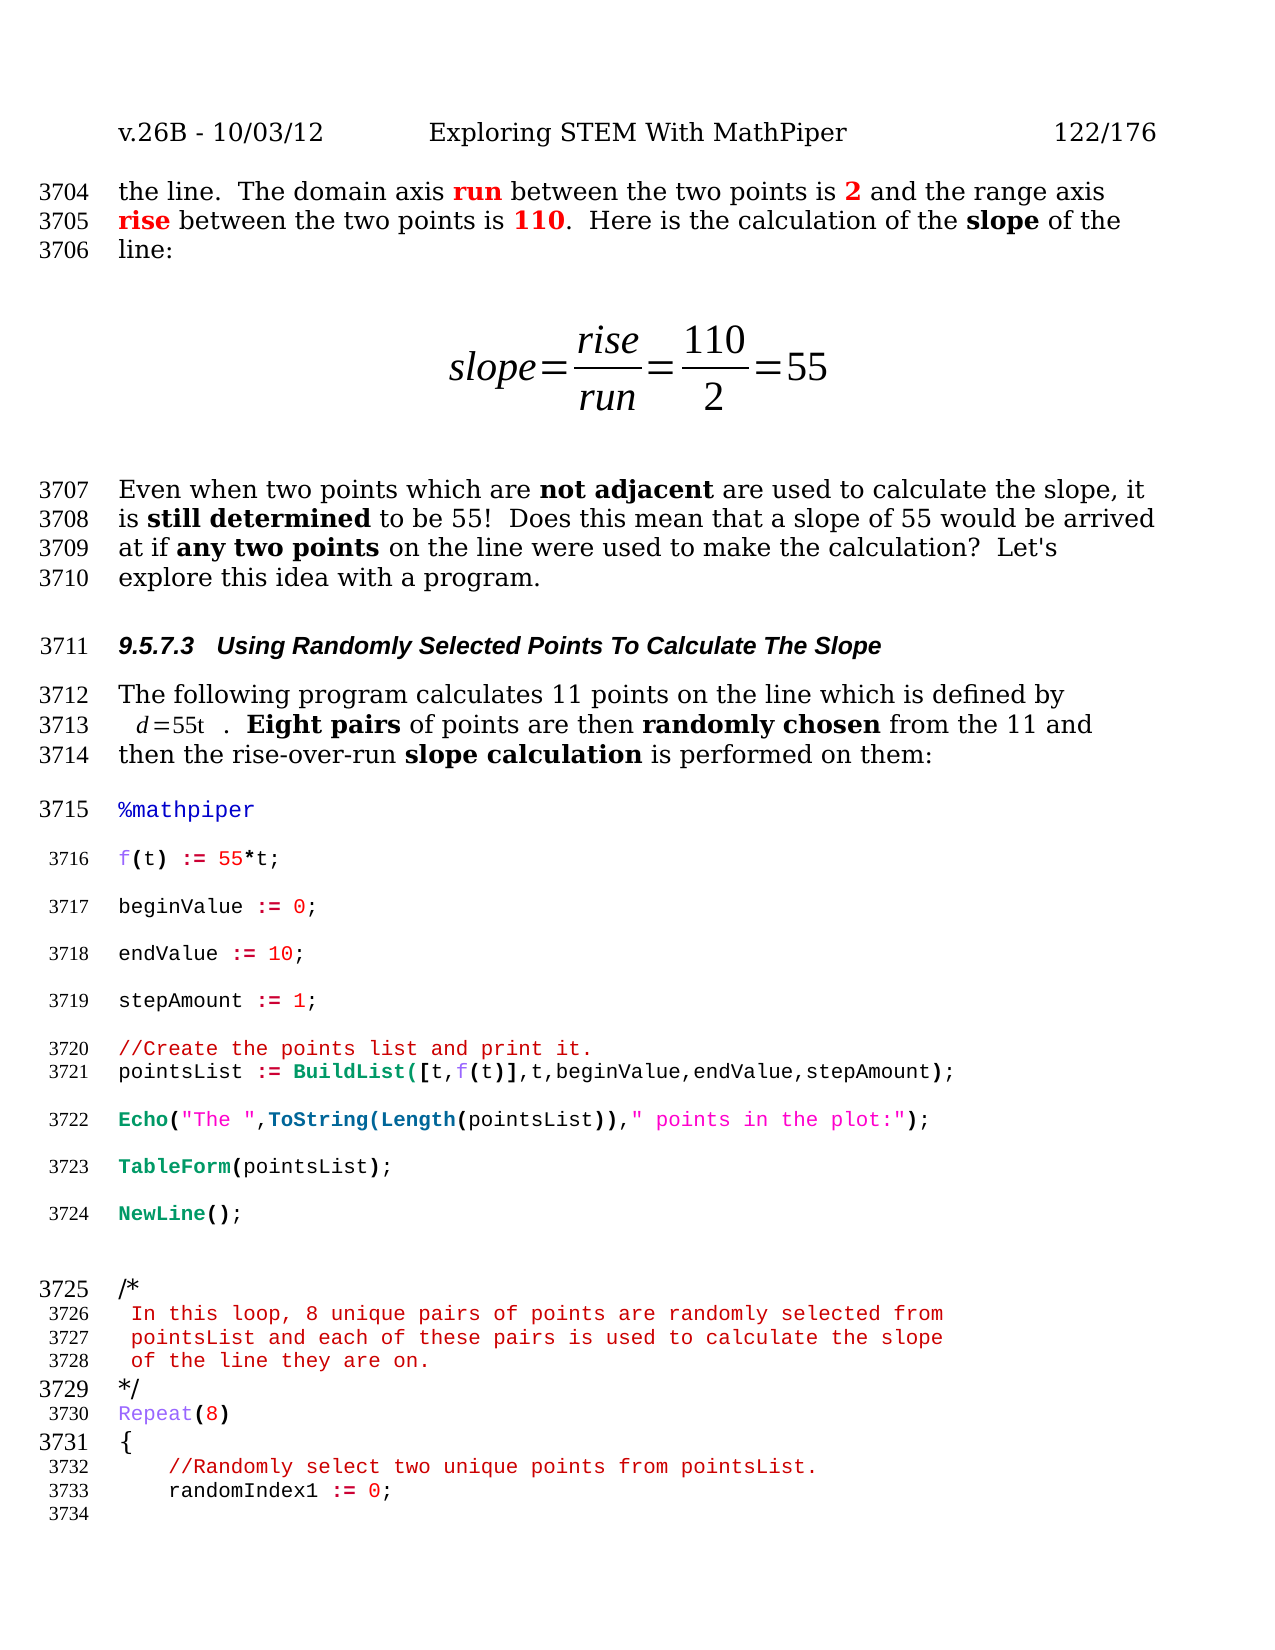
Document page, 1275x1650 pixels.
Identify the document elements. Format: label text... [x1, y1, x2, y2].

text Repeat(8) [118, 1403, 1157, 1427]
text /* [118, 1274, 1157, 1303]
text Even when two points which are not adjacent are used to calculate the slope, it is still determined to be 55! Does this mean that a slope of 55 would be arrived at if any two points on the line were used to make the calculation? Let's explore this idea with a program. [118, 475, 1157, 592]
text pointsList and each of these pairs is used to calculate the slope [118, 1327, 1157, 1351]
text Echo("The ",ToString(Length(pointsList))," points in the plot:"); [118, 1108, 1157, 1132]
text endValue := 10; [118, 943, 1157, 967]
text stepAmount := 1; [118, 990, 1157, 1014]
text beginValue := 0; [118, 896, 1157, 919]
text NewLine(); [118, 1203, 1157, 1227]
text %mathpiper [118, 799, 1157, 825]
text f(t) := 55*t; [118, 848, 1157, 872]
text the line. The domain axis run between the two points is 2 and the range axis rise between the two points is 110. Here is the calculation of the slope of the line: [118, 177, 1157, 265]
text { [118, 1427, 1157, 1456]
text randomIndex1 := 0; [118, 1480, 1157, 1503]
text In this loop, 8 unique pairs of points are randomly selected from [118, 1303, 1157, 1327]
text TableForm(pointsList); [118, 1156, 1157, 1179]
text */ [118, 1374, 1157, 1403]
text The following program calculates 11 points on the line which is defined by. Eight pairs of points are then randomly chosen from the 11 and then the rise-over-run slope calculation is performed on them: [118, 681, 1157, 769]
text of the line they are on. [118, 1351, 1157, 1374]
text //Create the points list and print it. [118, 1038, 1157, 1061]
subtitle Using Randomly Selected Points To Calculate The Slope [118, 631, 1157, 659]
text //Randomly select two unique points from pointsList. [118, 1456, 1157, 1480]
text pointsList := BuildList([t,f(t)],t,beginValue,endValue,stepAmount); [118, 1061, 1157, 1085]
